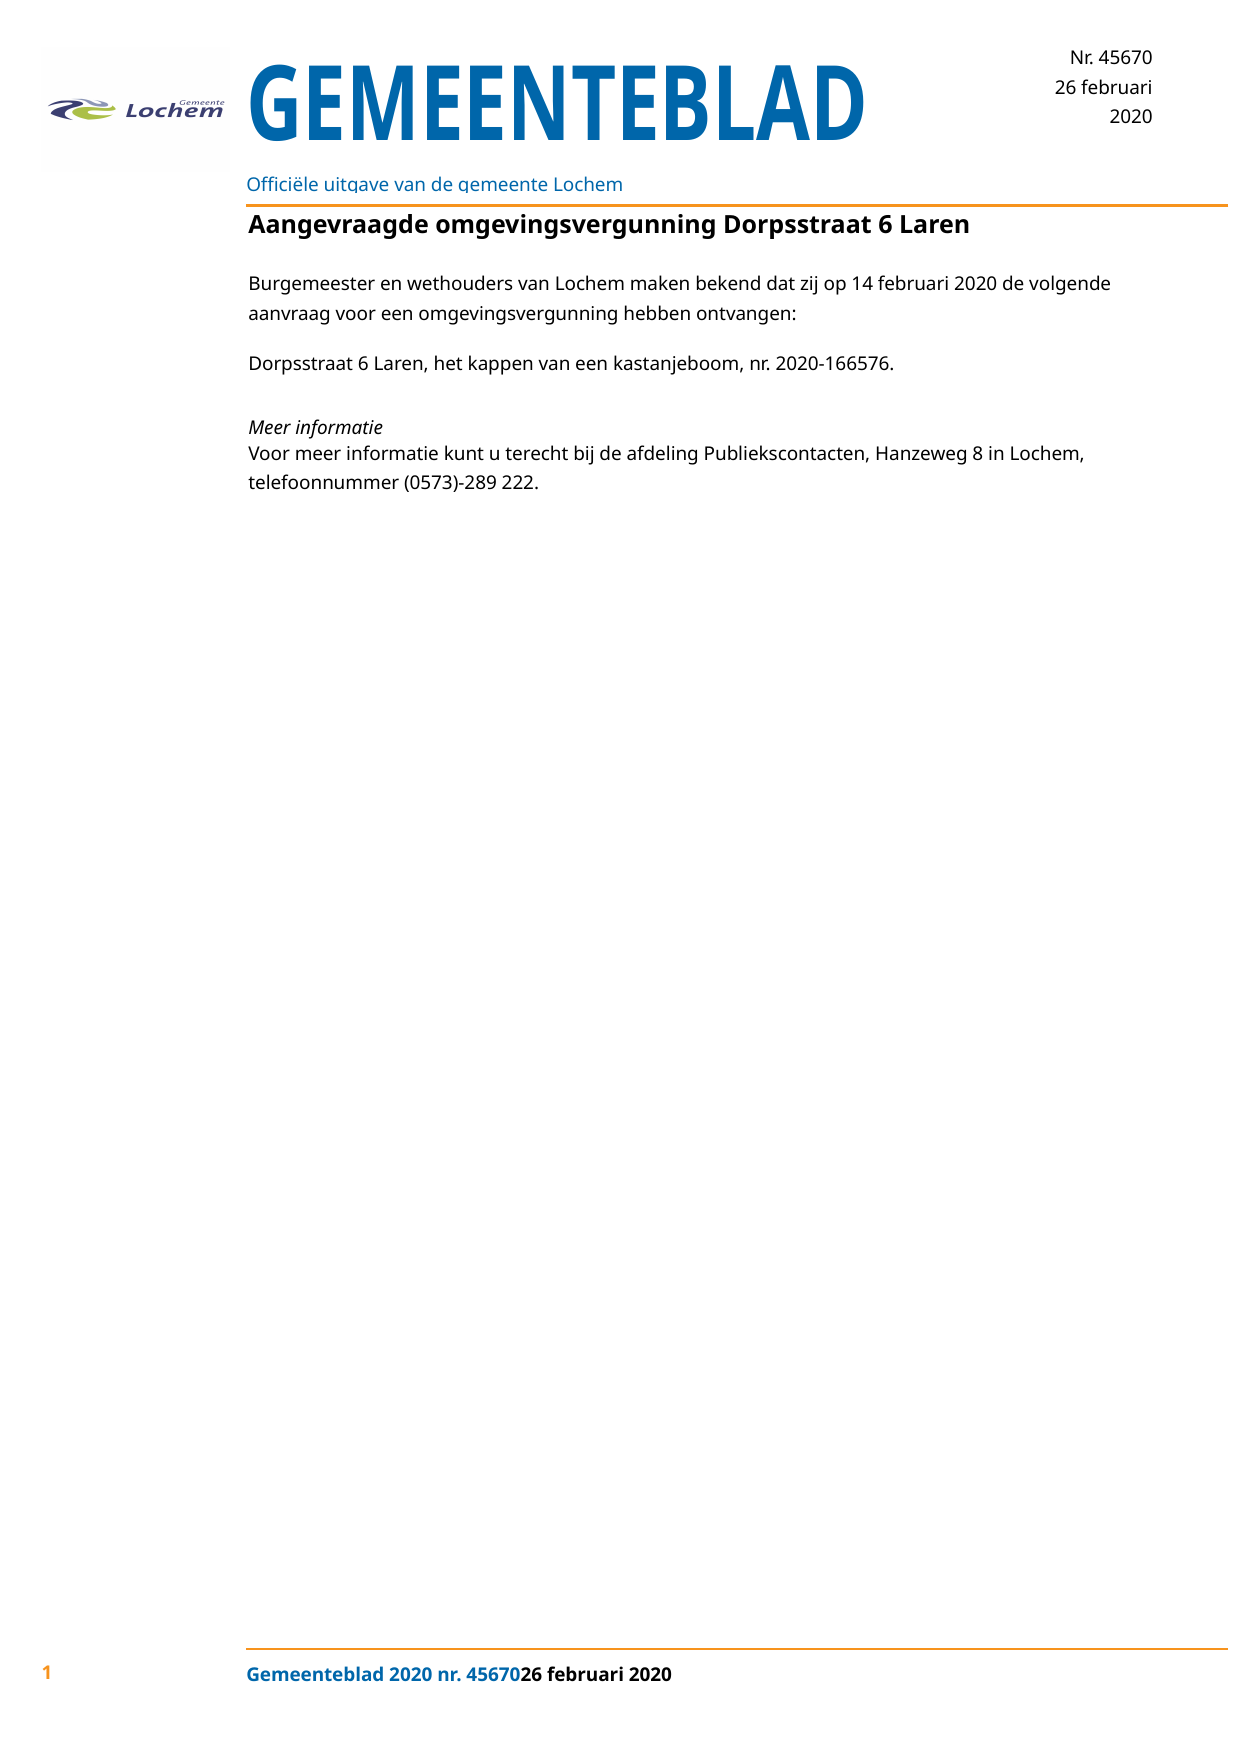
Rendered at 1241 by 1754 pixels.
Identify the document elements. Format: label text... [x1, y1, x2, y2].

picture [41, 47, 231, 172]
text Voor meer informatie kunt u terecht bij de afdeling Publiekscontacten, Hanzeweg 8 in Lochem, telefoonnummer (0573)-289 222. [248, 440, 1152, 495]
text Dorpsstraat 6 Laren, het kappen van een kastanjeboom, nr. 2020-166576. [248, 350, 1152, 376]
text Aangevraagde omgevingsvergunning Dorpsstraat 6 Laren [248, 207, 1152, 241]
text Meer informatie [248, 414, 1152, 440]
text Burgemeester en wethouders van Lochem maken bekend dat zij op 14 februari 2020 de volgende aanvraag voor een omgevingsvergunning hebben ontvangen: [248, 270, 1152, 326]
